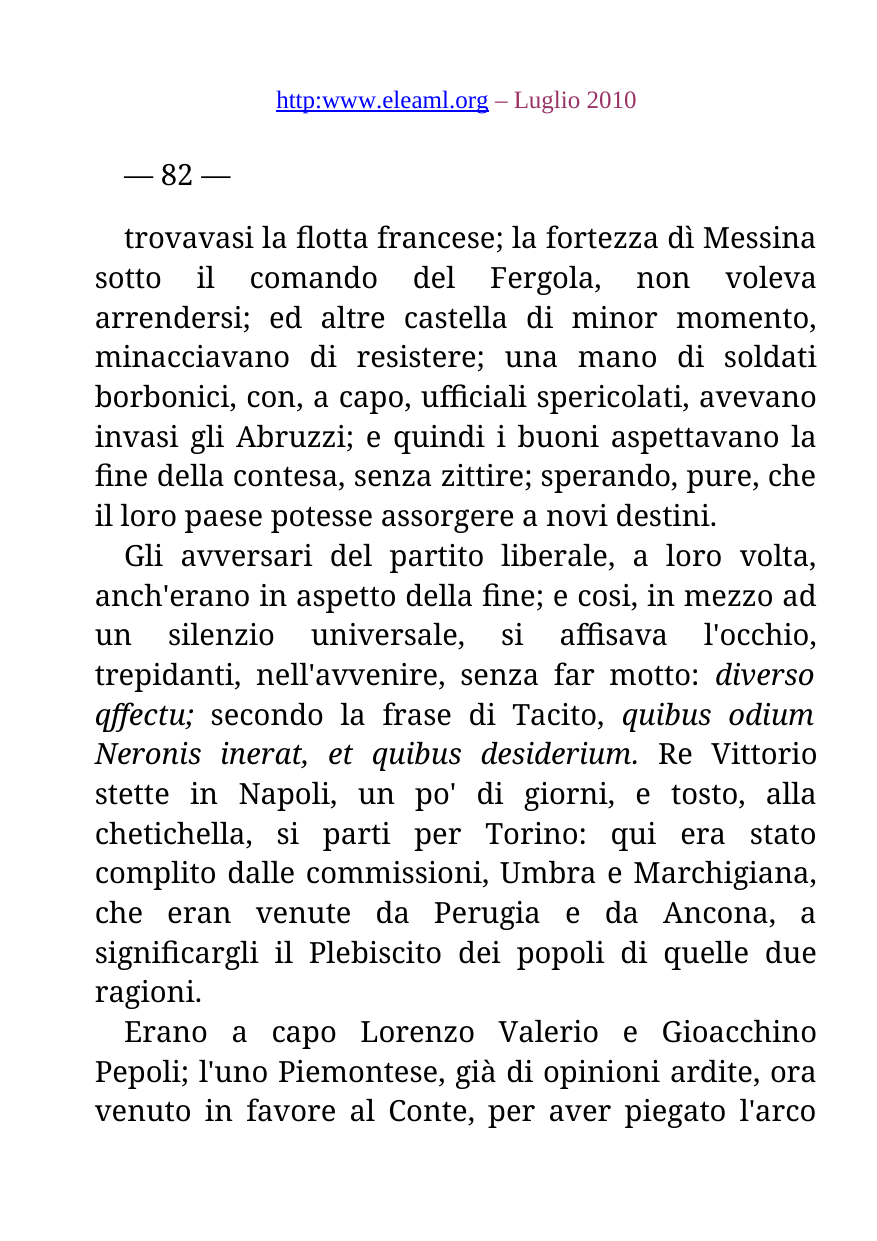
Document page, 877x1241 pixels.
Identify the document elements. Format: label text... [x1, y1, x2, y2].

text Erano a capo Lorenzo Valerio e Gioacchino Pepoli; l'uno Piemontese, già di opinioni ardite, ora venuto in favore al Conte, per aver piegato l'arco [94, 1011, 818, 1130]
text — 82 — [94, 154, 818, 193]
text trovavasi la flotta francese; la fortezza dì Messina sotto il comando del Fergola, non voleva arrendersi; ed altre castella di minor momento, minacciavano di resistere; una mano di soldati borbonici, con, a capo, ufficiali spericolati, avevano invasi gli Abruzzi; e quindi i buoni aspettavano la fine della contesa, senza zittire; sperando, pure, che il loro paese potesse assorgere a novi destini. [94, 218, 818, 535]
text Gli avversari del partito liberale, a loro volta, anch'erano in aspetto della fine; e cosi, in mezzo ad un silenzio universale, si affisava l'occhio, trepidanti, nell'avvenire, senza far motto: diverso qffectu; secondo la frase di Tacito, quibus odium Neronis inerat, et quibus desiderium. Re Vittorio stette in Napoli, un po' di giorni, e tosto, alla chetichella, si parti per Torino: qui era stato complito dalle commissioni, Umbra e Marchigiana, che eran venute da Perugia e da Ancona, a significargli il Plebiscito dei popoli di quelle due ragioni. [94, 535, 818, 1011]
